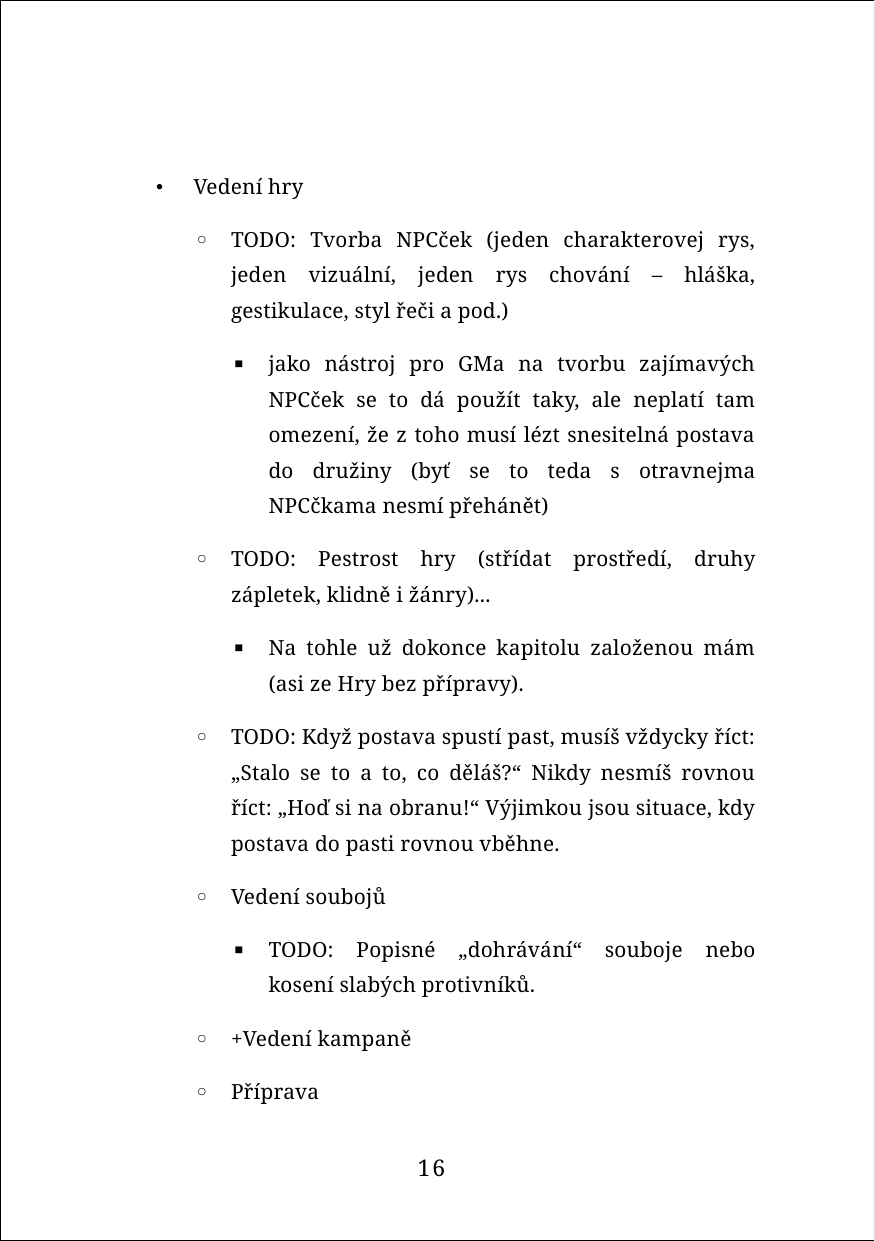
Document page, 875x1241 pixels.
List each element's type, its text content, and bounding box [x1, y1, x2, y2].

list TODO: Tvorba NPCček (jeden charakterovej rys, jeden vizuální, jeden rys chování – hláška, gestikulace, styl řeči a pod.) [193, 225, 756, 324]
list TODO: Popisné „dohrávání“ souboje nebo kosení slabých protivníků. [231, 935, 756, 999]
list TODO: Pestrost hry (střídat prostředí, druhy zápletek, klidně i žánry)... [193, 544, 756, 608]
list Vedení soubojů [193, 882, 756, 910]
list +Vedení kampaně [193, 1024, 756, 1052]
list TODO: Když postava spustí past, musíš vždycky říct: „Stalo se to a to, co děláš?“ Nikdy nesmíš rovnou říct: „Hoď si na obranu!“ Výjimkou jsou situace, kdy postava do pasti rovnou vběhne. [193, 722, 756, 857]
list Příprava [193, 1077, 756, 1106]
list jako nástroj pro GMa na tvorbu zajímavých NPCček se to dá použít taky, ale neplatí tam omezení, že z toho musí lézt snesitelná postava do družiny (byť se to teda s otravnejma NPCčkama nesmí přehánět) [231, 349, 756, 520]
list Vedení hry [156, 172, 756, 200]
list Na tohle už dokonce kapitolu založenou mám (asi ze Hry bez přípravy). [231, 633, 756, 697]
